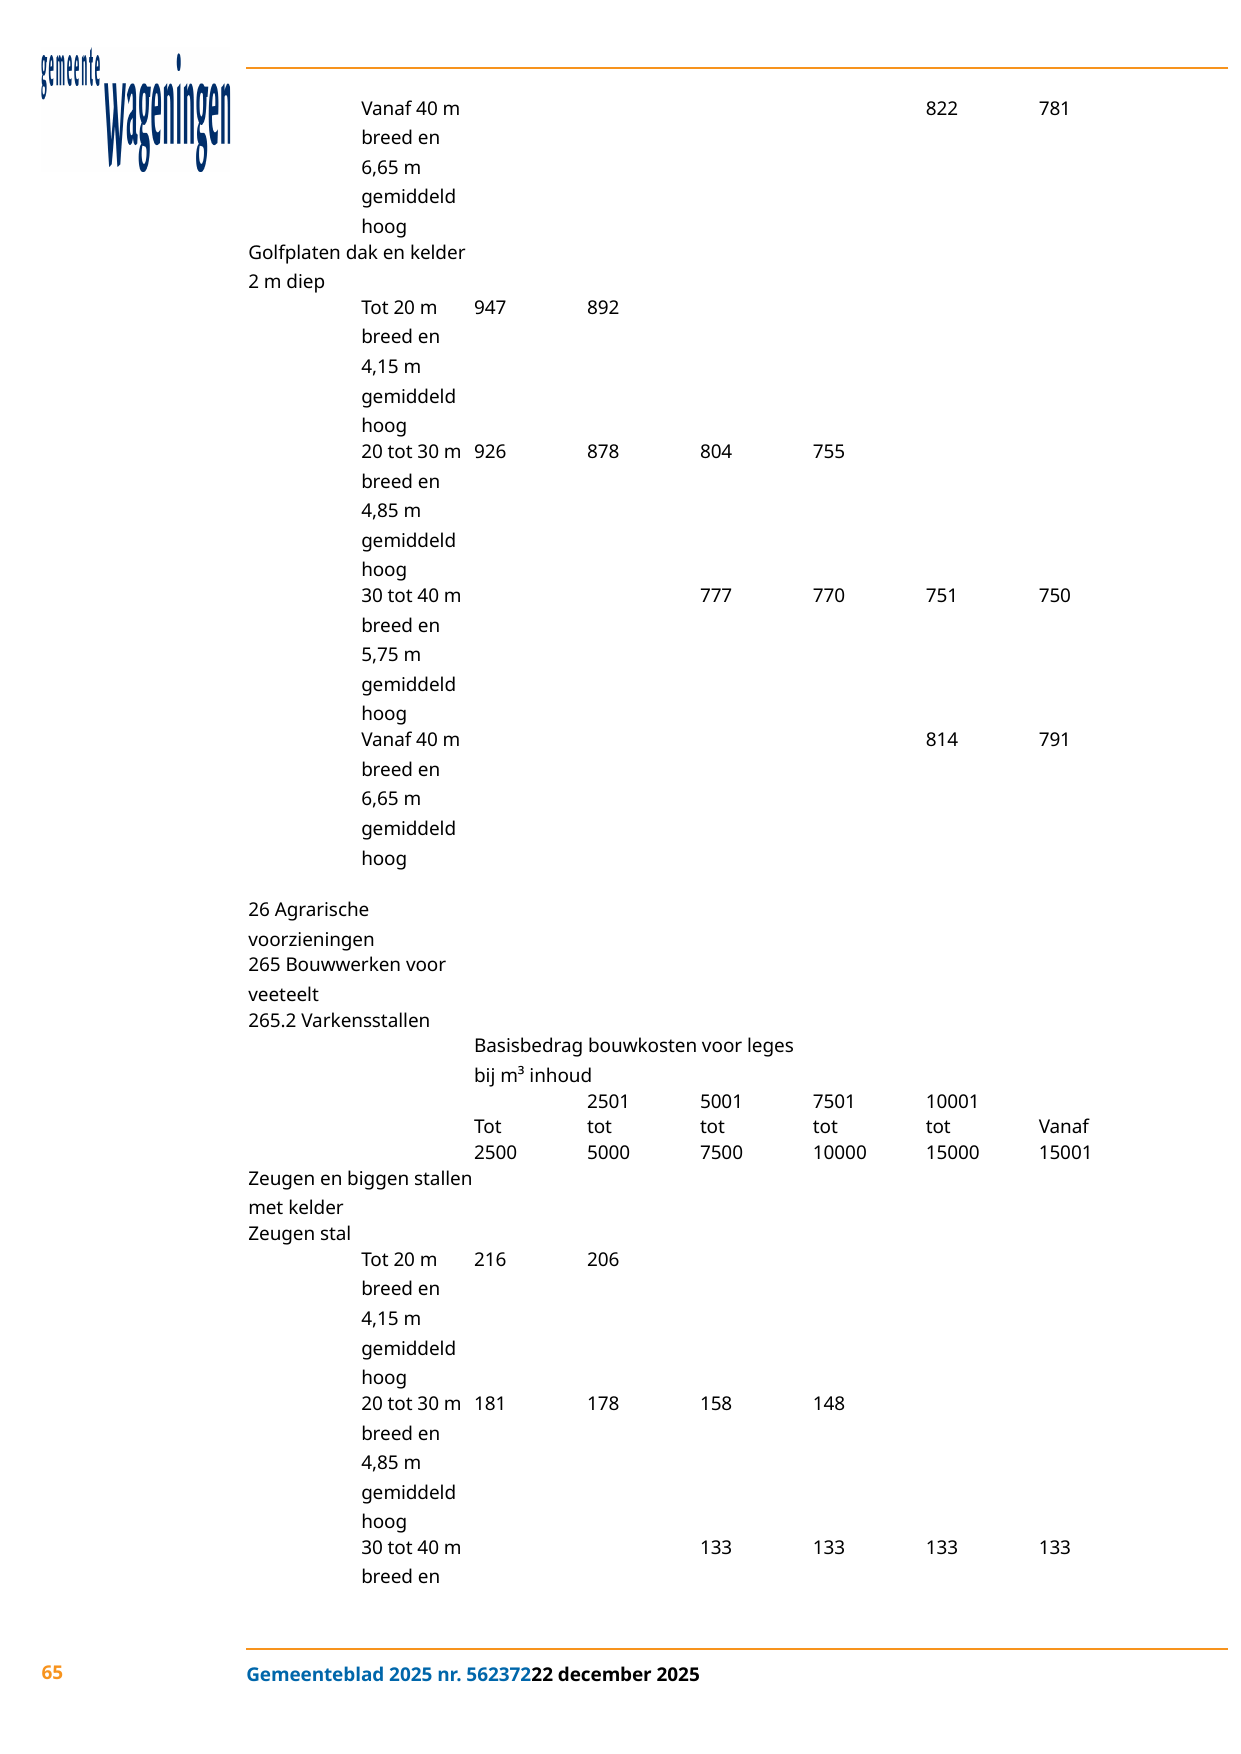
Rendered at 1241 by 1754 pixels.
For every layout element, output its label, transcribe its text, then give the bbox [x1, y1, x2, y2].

table_cell 7501 [813, 1088, 926, 1113]
table_cell Vanaf [1039, 1114, 1152, 1139]
table_cell 7500 [700, 1139, 813, 1165]
table_cell 10001 [926, 1088, 1038, 1113]
table_cell [926, 1220, 1038, 1246]
table_cell 26 Agrarische voorzieningen [248, 896, 474, 951]
table_cell [474, 870, 587, 896]
table_cell [361, 870, 474, 896]
table_cell [248, 1114, 361, 1139]
table_cell 20 tot 30 m breed en 4,85 m gemiddeld hoog [361, 438, 474, 582]
table_cell [248, 1246, 361, 1390]
table_cell [248, 294, 361, 438]
table_cell [474, 239, 587, 294]
table_cell [1039, 1165, 1152, 1220]
table_cell 206 [587, 1246, 700, 1390]
table_cell [587, 239, 700, 294]
table_cell [813, 95, 926, 239]
table_cell [813, 951, 926, 1007]
table_cell [1039, 1007, 1152, 1032]
table_cell [700, 1220, 813, 1246]
table_cell [700, 294, 813, 438]
table_cell tot [926, 1114, 1038, 1139]
table_cell 133 [700, 1534, 813, 1589]
table_cell [361, 1139, 474, 1165]
table_cell [813, 1220, 926, 1246]
table_cell 791 [1039, 726, 1152, 870]
table_cell [1039, 1088, 1152, 1113]
table_cell [587, 95, 700, 239]
table_cell [926, 1033, 1038, 1088]
table_cell 265.2 Varkensstallen [248, 1007, 474, 1032]
table_cell [813, 1033, 926, 1088]
table_cell [248, 870, 361, 896]
table_cell 892 [587, 294, 700, 438]
table_cell [248, 726, 361, 870]
table_cell [700, 1007, 813, 1032]
table_cell [587, 582, 700, 726]
table_cell [248, 1088, 361, 1113]
table_cell [700, 726, 813, 870]
table_cell 148 [813, 1390, 926, 1534]
table_cell [587, 1220, 700, 1246]
table_cell [474, 1220, 587, 1246]
table_cell [474, 1007, 587, 1032]
table_cell [361, 1220, 474, 1246]
table_cell 777 [700, 582, 813, 726]
table_cell 814 [926, 726, 1038, 870]
table_cell [474, 1088, 587, 1113]
table_cell 878 [587, 438, 700, 582]
table_cell [587, 896, 700, 951]
table_cell [587, 1534, 700, 1589]
table_cell [813, 1007, 926, 1032]
table_cell 926 [474, 438, 587, 582]
table_cell [248, 95, 361, 239]
table_cell [926, 951, 1038, 1007]
table_cell [248, 1033, 361, 1088]
table_cell [248, 438, 361, 582]
table_cell tot [813, 1114, 926, 1139]
table_cell 755 [813, 438, 926, 582]
table_cell 133 [1039, 1534, 1152, 1589]
table_cell [926, 438, 1038, 582]
table_cell Tot 20 m breed en 4,15 m gemiddeld hoog [361, 294, 474, 438]
table_cell 2500 [474, 1139, 587, 1165]
table_cell [813, 896, 926, 951]
table_cell 216 [474, 1246, 587, 1390]
table_cell Vanaf 40 m breed en 6,65 m gemiddeld hoog [361, 95, 474, 239]
table_cell [474, 95, 587, 239]
table_cell [1039, 1033, 1152, 1088]
table_cell [1039, 951, 1152, 1007]
table_cell 781 [1039, 95, 1152, 239]
table_cell [700, 239, 813, 294]
table_cell 804 [700, 438, 813, 582]
table_cell [361, 1114, 474, 1139]
table_cell 265 Bouwwerken voor veeteelt [248, 951, 474, 1007]
table_cell [587, 726, 700, 870]
table_cell tot [587, 1114, 700, 1139]
table_cell [1039, 1220, 1152, 1246]
table_cell [813, 1165, 926, 1220]
table_cell [926, 1246, 1038, 1390]
table_cell [361, 1033, 474, 1088]
table_cell [926, 294, 1038, 438]
table_cell [1039, 896, 1152, 951]
table_cell Basisbedrag bouwkosten voor leges bij m³ inhoud [474, 1033, 813, 1088]
table_cell 30 tot 40 m breed en [361, 1534, 474, 1589]
table_cell [248, 1139, 361, 1165]
table_cell 5000 [587, 1139, 700, 1165]
table_cell Vanaf 40 m breed en 6,65 m gemiddeld hoog [361, 726, 474, 870]
table_cell [587, 1165, 700, 1220]
picture [41, 47, 231, 172]
table_cell Tot 20 m breed en 4,15 m gemiddeld hoog [361, 1246, 474, 1390]
table_cell [474, 1165, 587, 1220]
table_cell [926, 1165, 1038, 1220]
table_cell [1039, 1246, 1152, 1390]
table_cell 5001 [700, 1088, 813, 1113]
table_cell [926, 1390, 1038, 1534]
table_cell 10000 [813, 1139, 926, 1165]
table_cell [700, 1165, 813, 1220]
table_cell [700, 1246, 813, 1390]
table_cell Tot [474, 1114, 587, 1139]
table_cell [474, 1534, 587, 1589]
table_cell Zeugen en biggen stallen met kelder [248, 1165, 474, 1220]
table_cell [474, 896, 587, 951]
table_cell [926, 1007, 1038, 1032]
table_cell [474, 726, 587, 870]
table_cell [1039, 239, 1152, 294]
table_cell 822 [926, 95, 1038, 239]
table_cell [813, 870, 926, 896]
table_cell [474, 951, 587, 1007]
table_cell 181 [474, 1390, 587, 1534]
table_cell [1039, 870, 1152, 896]
table_cell [474, 582, 587, 726]
table_cell 2501 [587, 1088, 700, 1113]
table_cell [700, 951, 813, 1007]
table_cell [361, 1088, 474, 1113]
table_cell [1039, 294, 1152, 438]
table_cell 15001 [1039, 1139, 1152, 1165]
table_cell Golfplaten dak en kelder 2 m diep [248, 239, 474, 294]
table_cell [700, 95, 813, 239]
table_cell [1039, 1390, 1152, 1534]
table_cell [813, 294, 926, 438]
table_cell [700, 870, 813, 896]
table_cell tot [700, 1114, 813, 1139]
table_cell 158 [700, 1390, 813, 1534]
table_cell 133 [813, 1534, 926, 1589]
table_cell [248, 1390, 361, 1534]
table_cell [587, 870, 700, 896]
table_cell [700, 896, 813, 951]
table_cell [813, 1246, 926, 1390]
table_cell 178 [587, 1390, 700, 1534]
table_cell [248, 582, 361, 726]
table_cell [926, 896, 1038, 951]
table_cell 30 tot 40 m breed en 5,75 m gemiddeld hoog [361, 582, 474, 726]
table_cell [587, 1007, 700, 1032]
table_cell 770 [813, 582, 926, 726]
table_cell 20 tot 30 m breed en 4,85 m gemiddeld hoog [361, 1390, 474, 1534]
table_cell [248, 1534, 361, 1589]
table_cell 750 [1039, 582, 1152, 726]
table_cell 133 [926, 1534, 1038, 1589]
table_cell [926, 870, 1038, 896]
table_cell [813, 726, 926, 870]
table_cell 751 [926, 582, 1038, 726]
table_cell [926, 239, 1038, 294]
table_cell Zeugen stal [248, 1220, 361, 1246]
table_cell [1039, 438, 1152, 582]
table_cell 947 [474, 294, 587, 438]
table_cell [813, 239, 926, 294]
table_cell 15000 [926, 1139, 1038, 1165]
table_cell [587, 951, 700, 1007]
